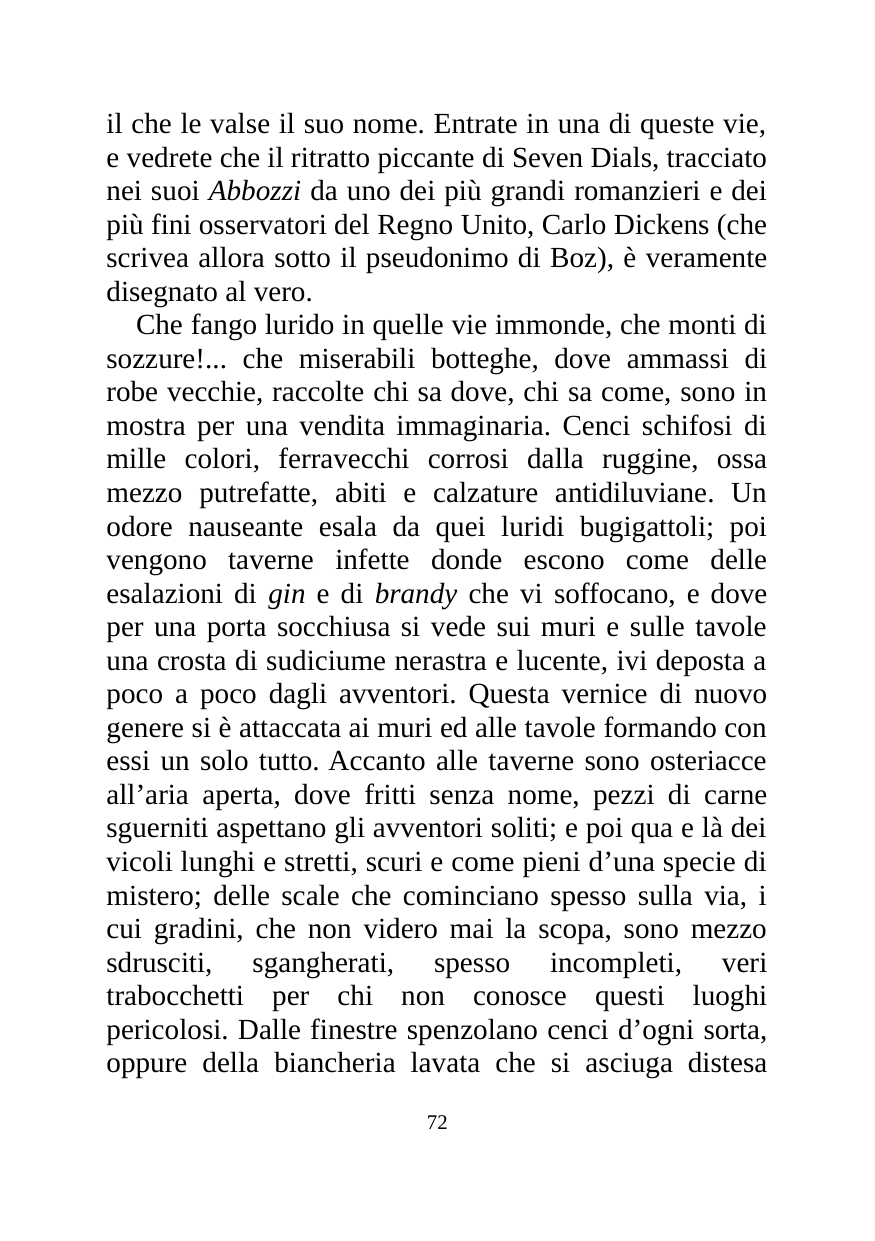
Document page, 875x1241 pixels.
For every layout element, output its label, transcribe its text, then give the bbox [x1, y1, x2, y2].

text Che fango lurido in quelle vie immonde, che monti di sozzure!... che miserabili botteghe, dove ammassi di robe vecchie, raccolte chi sa dove, chi sa come, sono in mostra per una vendita immaginaria. Cenci schifosi di mille colori, ferravecchi corrosi dalla ruggine, ossa mezzo putrefatte, abiti e calzature antidiluviane. Un odore nauseante esala da quei luridi bugigattoli; poi vengono taverne infette donde escono come delle esalazioni di gin e di brandy che vi soffocano, e dove per una porta socchiusa si vede sui muri e sulle tavole una crosta di sudiciume nerastra e lucente, ivi deposta a poco a poco dagli avventori. Questa vernice di nuovo genere si è attaccata ai muri ed alle tavole formando con essi un solo tutto. Accanto alle taverne sono osteriacce all’aria aperta, dove fritti senza nome, pezzi di carne sguerniti aspettano gli avventori soliti; e poi qua e là dei vicoli lunghi e stretti, scuri e come pieni d’una specie di mistero; delle scale che cominciano spesso sulla via, i cui gradini, che non videro mai la scopa, sono mezzo sdrusciti, sgangherati, spesso incompleti, veri trabocchetti per chi non conosce questi luoghi pericolosi. Dalle finestre spenzolano cenci d’ogni sorta, oppure della biancheria lavata che si asciuga distesa [106, 307, 768, 1079]
text il che le valse il suo nome. Entrate in una di queste vie, e vedrete che il ritratto piccante di Seven Dials, tracciato nei suoi Abbozzi da uno dei più grandi romanzieri e dei più fini osservatori del Regno Unito, Carlo Dickens (che scrivea allora sotto il pseudonimo di Boz), è veramente disegnato al vero. [106, 106, 768, 307]
